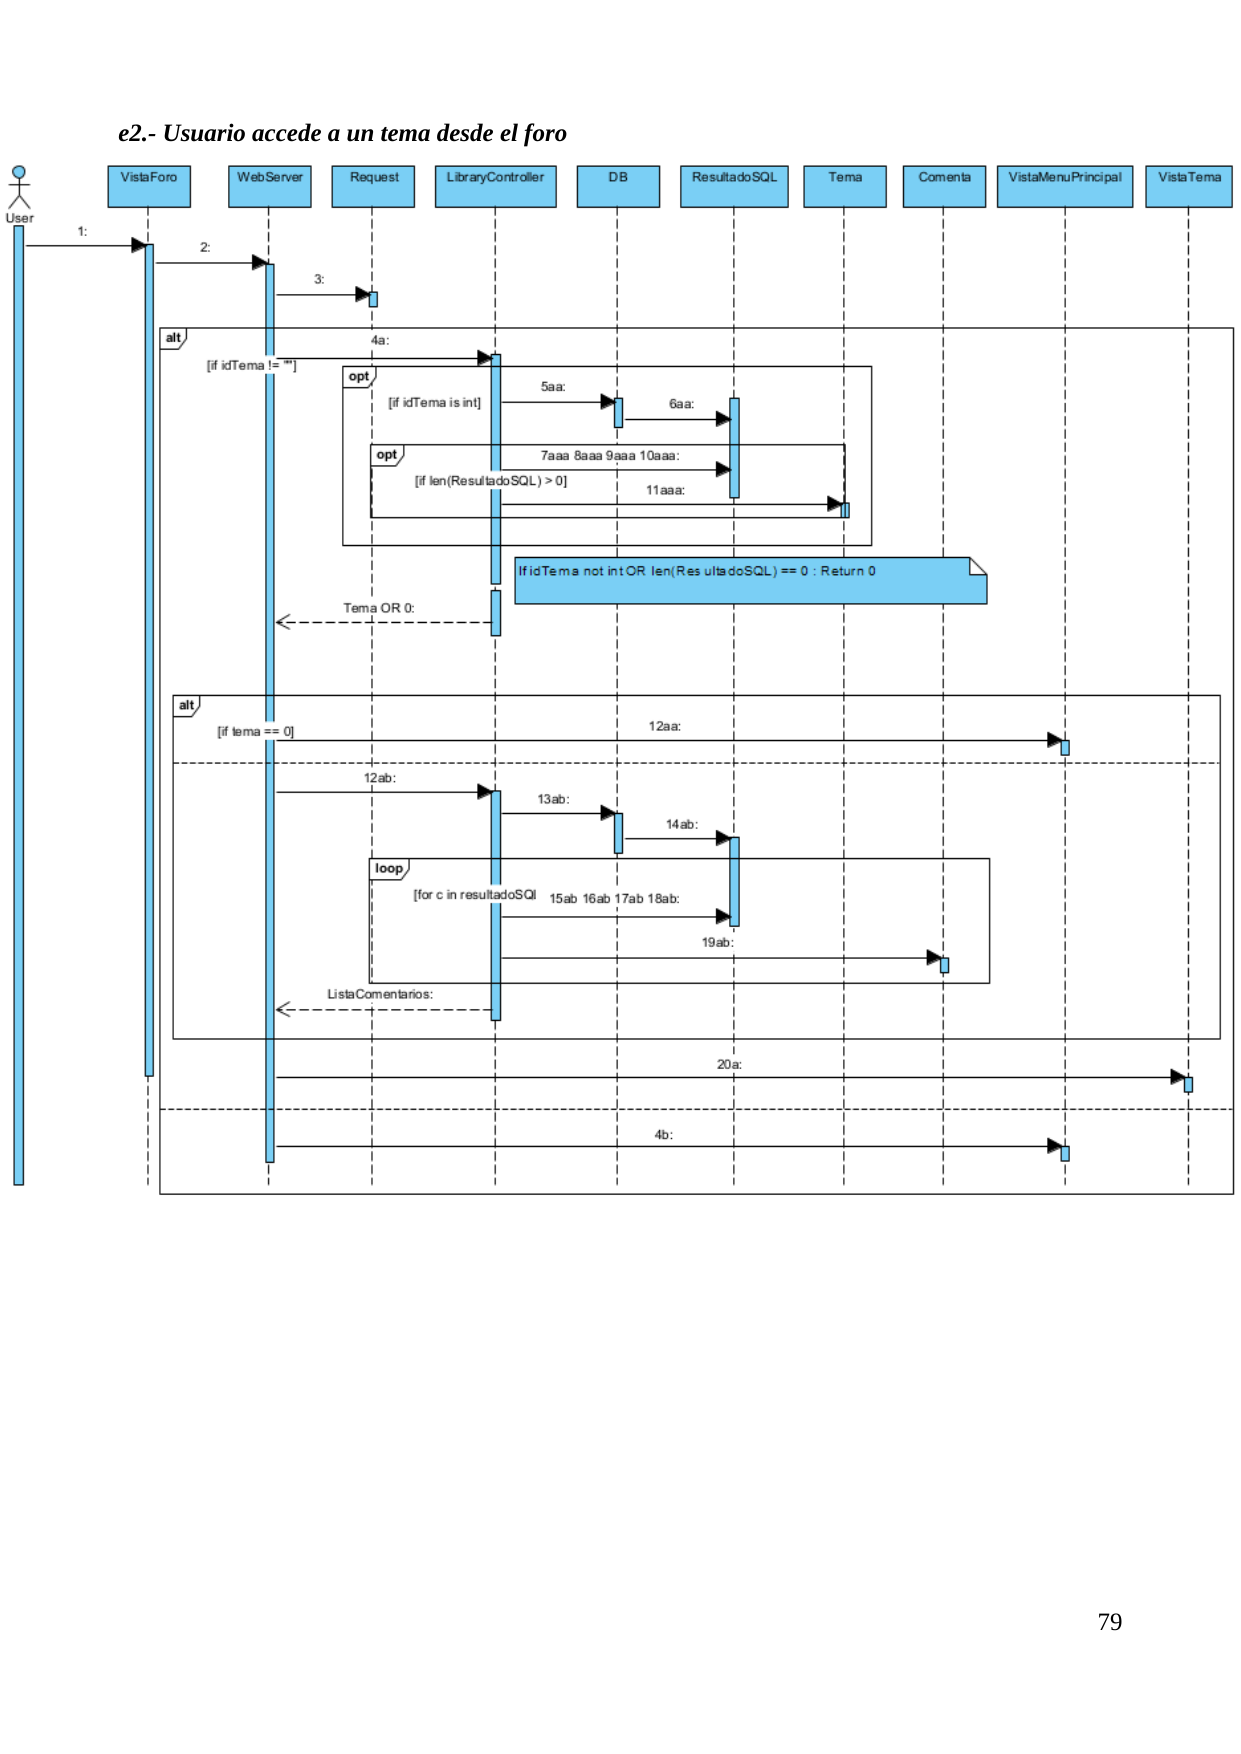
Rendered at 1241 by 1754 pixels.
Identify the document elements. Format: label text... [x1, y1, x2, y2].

picture [3, 163, 1237, 1199]
subtitle e2.- Usuario accede a un tema desde el foro [118, 118, 1122, 147]
